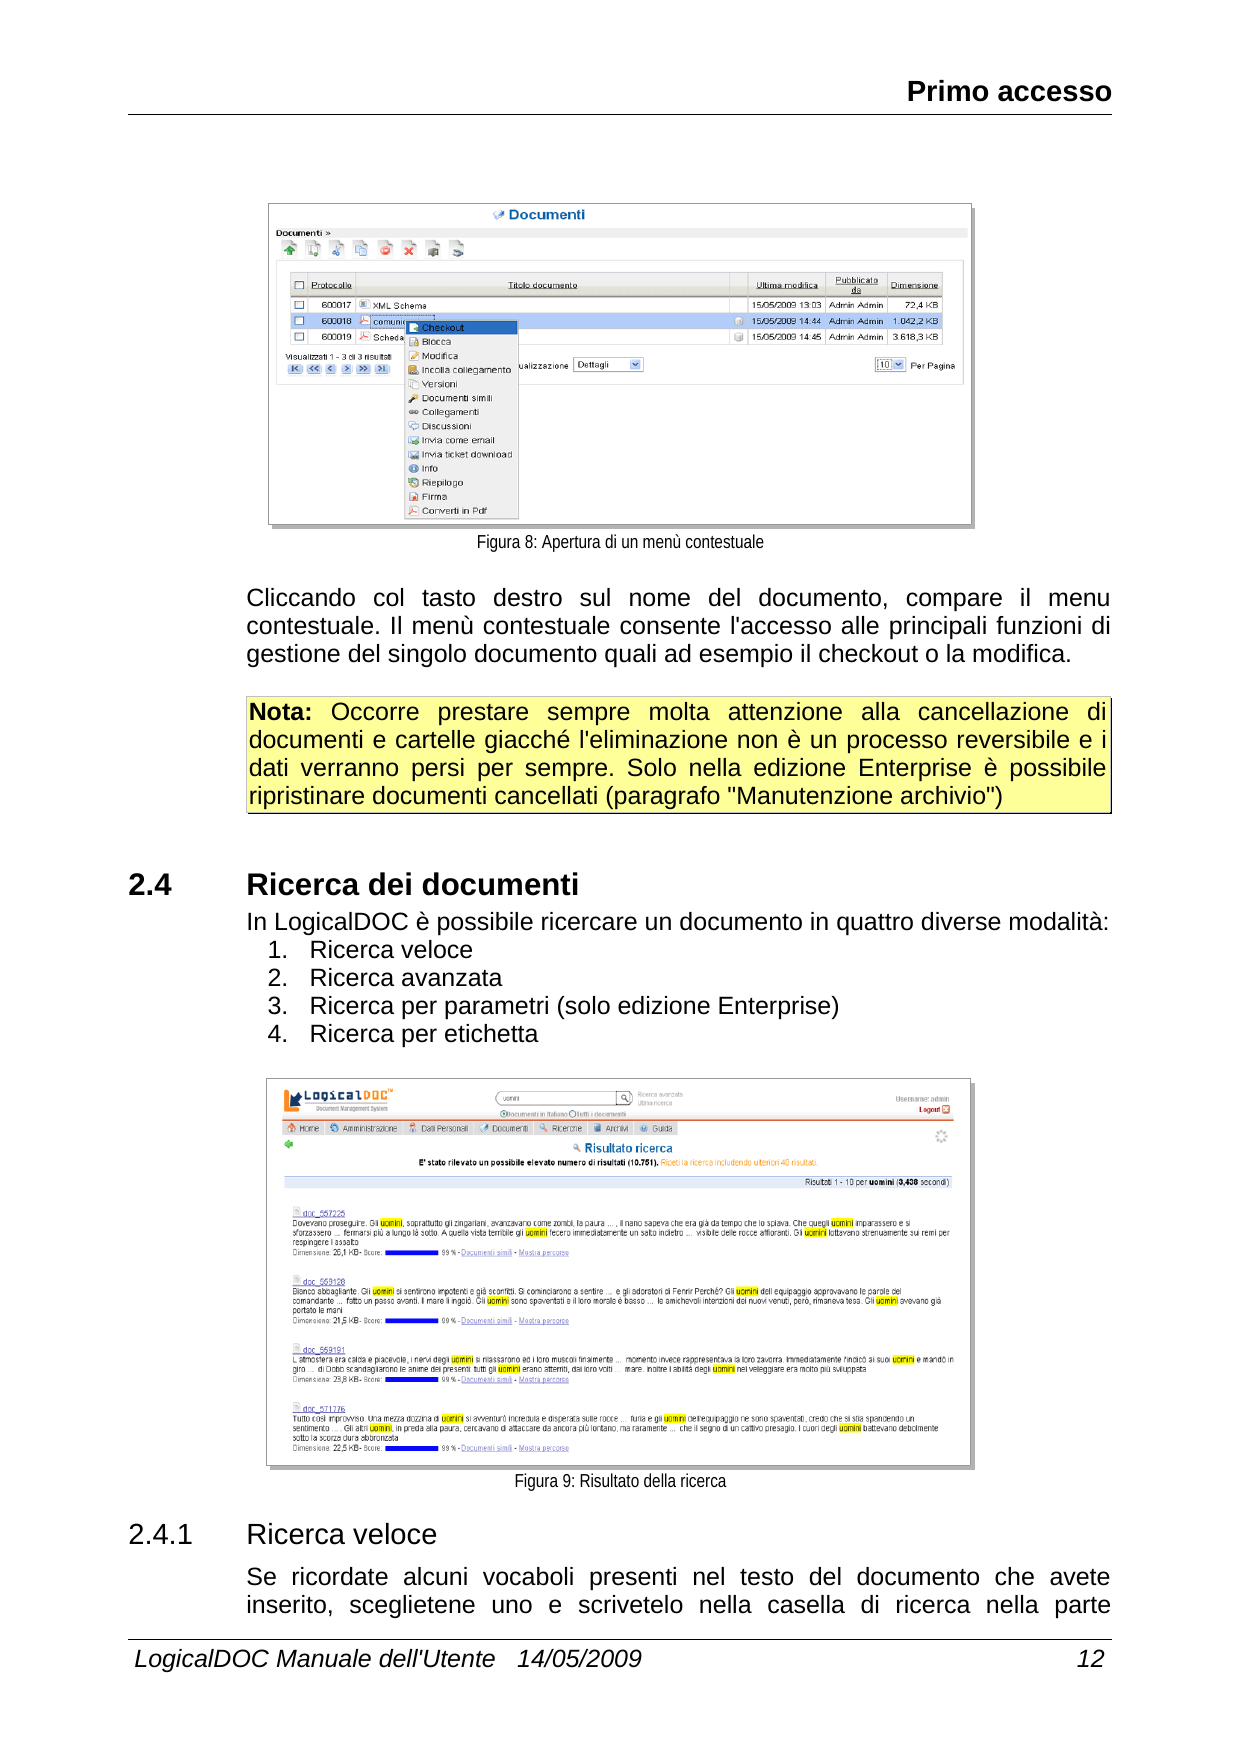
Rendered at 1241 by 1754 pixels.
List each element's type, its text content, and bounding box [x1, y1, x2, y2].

text In LogicalDOC è possibile ricercare un documento in quattro diverse modalità: [246, 908, 1112, 936]
list Ricerca per etichetta [267, 1020, 1112, 1048]
list Ricerca per parametri (solo edizione Enterprise) [267, 992, 1112, 1020]
subtitle Ricerca dei documenti [128, 867, 1112, 902]
list Ricerca veloce [267, 936, 1112, 964]
subtitle Ricerca veloce [128, 1072, 1112, 1551]
list Ricerca avanzata [267, 964, 1112, 992]
text Se ricordate alcuni vocaboli presenti nel testo del documento che avete inserito, sceglietene uno e scrivetelo nella casella di ricerca nella parte [246, 1563, 1112, 1619]
text Nota: Occorre prestare sempre molta attenzione alla cancellazione di documenti e cartelle giacché l'eliminazione non è un processo reversibile e i dati verranno persi per sempre. Solo nella edizione Enterprise è possibile ripristinare documenti cancellati (paragrafo "Manutenzione archivio") [247, 697, 1110, 812]
list Figura 9: Risultato della ricerca [268, 1466, 973, 1491]
text Cliccando col tasto destro sul nome del documento, compare il menu contestuale. Il menù contestuale consente l'accesso alle principali funzioni di gestione del singolo documento quali ad esempio il checkout o la modifica. [246, 150, 1112, 668]
text Figura 8: Apertura di un menù contestuale [268, 525, 973, 552]
